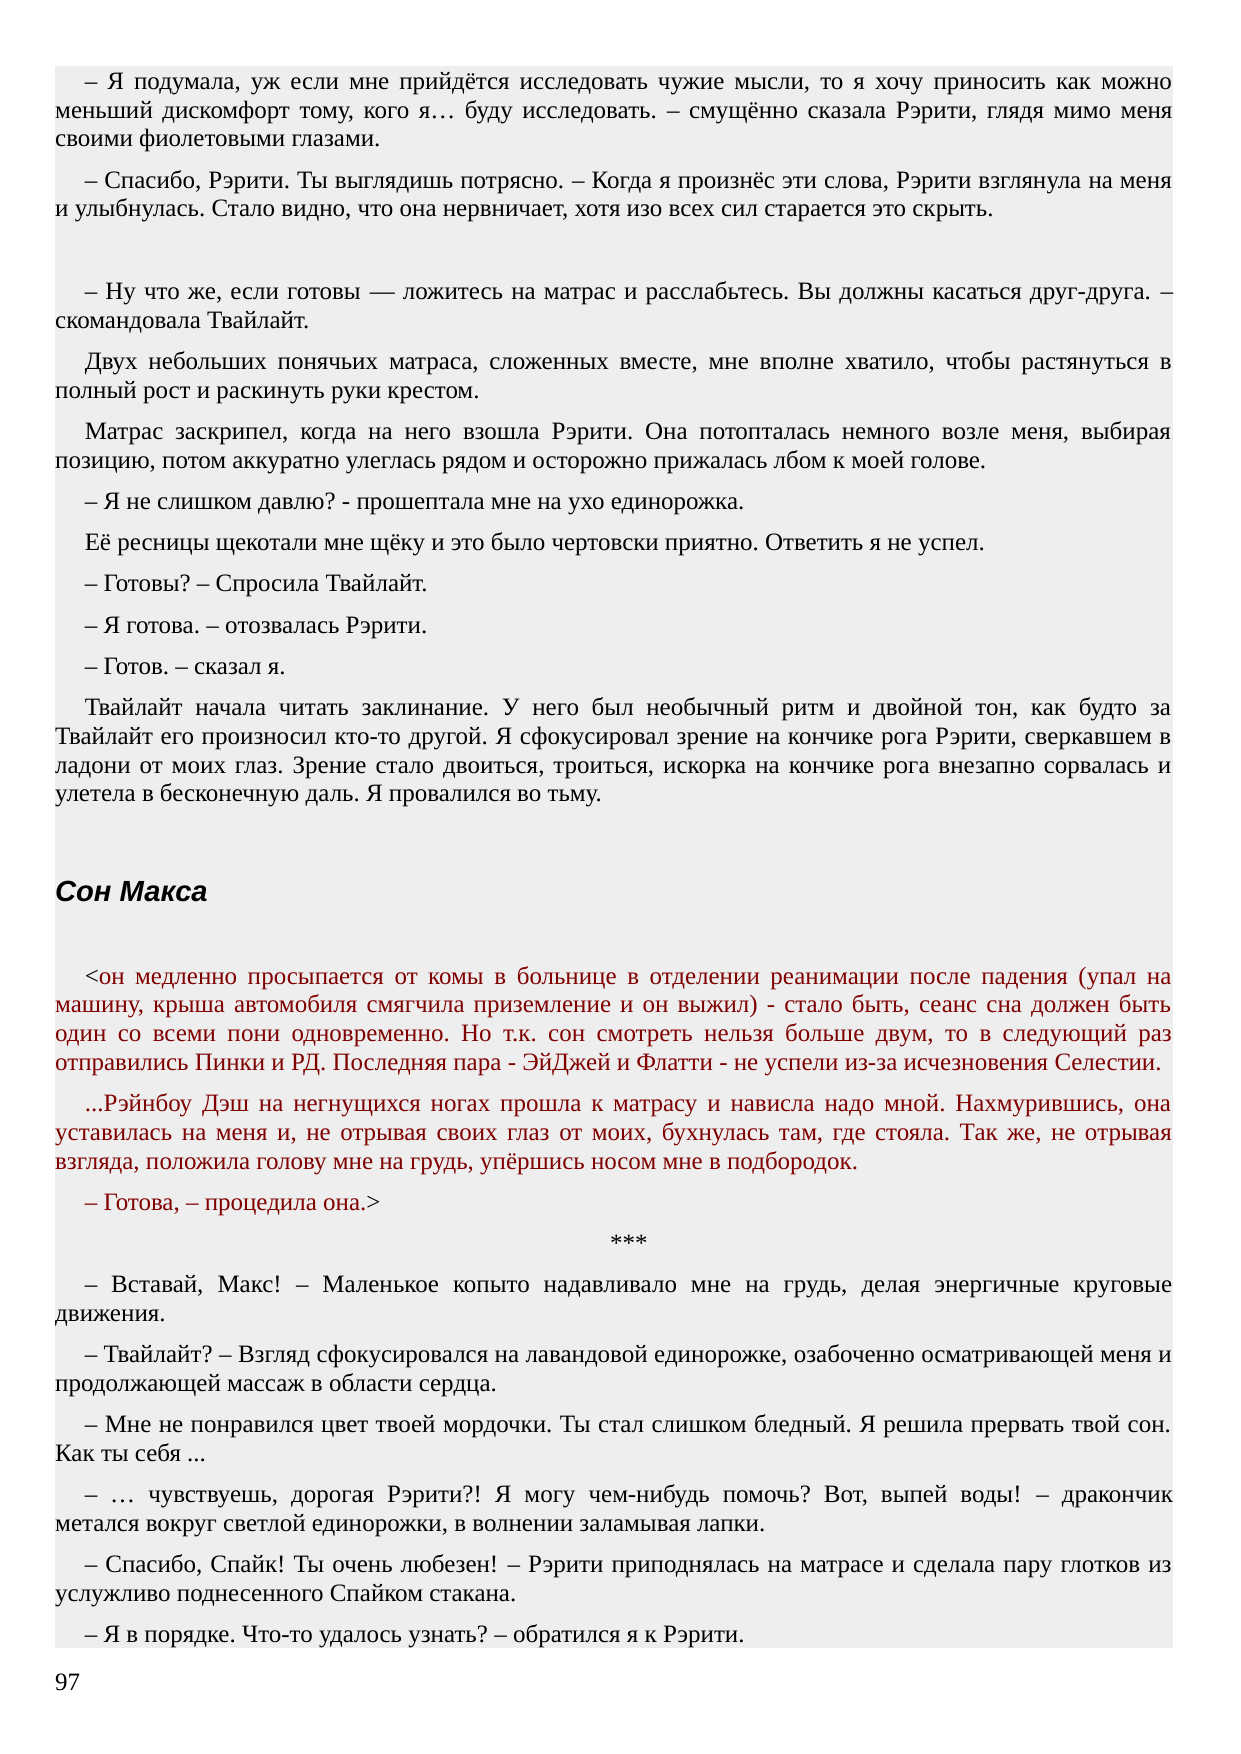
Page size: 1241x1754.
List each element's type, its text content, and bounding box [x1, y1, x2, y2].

text – Я в порядке. Что-то удалось узнать? – обратился я к Рэрити. [55, 1619, 1173, 1648]
text – Спасибо, Спайк! Ты очень любезен! – Рэрити приподнялась на матрасе и сделала пару глотков из услужливо поднесенного Спайком стакана. [55, 1549, 1173, 1607]
text – Вставай, Макс! – Маленькое копыто надавливало мне на грудь, делая энергичные круговые движения. [55, 1269, 1173, 1327]
text Матрас заскрипел, когда на него взошла Рэрити. Она потопталась немного возле меня, выбирая позицию, потом аккуратно улеглась рядом и осторожно прижалась лбом к моей голове. [55, 416, 1173, 473]
text <он медленно просыпается от комы в больнице в отделении реанимации после падения (упал на машину, крыша автомобиля смягчила приземление и он выжил) - стало быть, сеанс сна должен быть один со всеми пони одновременно. Но т.к. сон смотреть нельзя больше двум, то в следующий раз отправились Пинки и РД. Последняя пара - ЭйДжей и Флатти - не успели из-за исчезновения Селестии. [55, 961, 1173, 1076]
text Её ресницы щекотали мне щёку и это было чертовски приятно. Ответить я не успел. [55, 527, 1173, 556]
text – Твайлайт? – Взгляд сфокусировался на лавандовой единорожке, озабоченно осматривающей меня и продолжающей массаж в области сердца. [55, 1339, 1173, 1397]
text – Ну что же, если готовы — ложитесь на матрас и расслабьтесь. Вы должны касаться друг-друга. – скомандовала Твайлайт. [55, 276, 1173, 333]
text – Я не слишком давлю? - прошептала мне на ухо единорожка. [55, 486, 1173, 515]
text Двух небольших понячьих матраса, сложенных вместе, мне вполне хватило, чтобы растянуться в полный рост и раскинуть руки крестом. [55, 346, 1173, 403]
text – Я подумала, уж если мне прийдётся исследовать чужие мысли, то я хочу приносить как можно меньший дискомфорт тому, кого я… буду исследовать. – смущённо сказала Рэрити, глядя мимо меня своими фиолетовыми глазами. [55, 66, 1173, 152]
text – … чувствуешь, дорогая Рэрити?! Я могу чем-нибудь помочь? Вот, выпей воды! – дракончик метался вокруг светлой единорожки, в волнении заламывая лапки. [55, 1479, 1173, 1537]
text – Готов. – сказал я. [55, 651, 1173, 680]
text – Готовы? – Спросила Твайлайт. [55, 568, 1173, 597]
text ...Рэйнбоу Дэш на негнущихся ногах прошла к матрасу и нависла надо мной. Нахмурившись, она уставилась на меня и, не отрывая своих глаз от моих, бухнулась там, где стояла. Так же, не отрывая взгляда, положила голову мне на грудь, упёршись носом мне в подбородок. [55, 1088, 1173, 1174]
text – Я готова. – отозвалась Рэрити. [55, 610, 1173, 638]
text *** [55, 1228, 1173, 1257]
text Твайлайт начала читать заклинание. У него был необычный ритм и двойной тон, как будто за Твайлайт его произносил кто-то другой. Я сфокусировал зрение на кончике рога Рэрити, сверкавшем в ладони от моих глаз. Зрение стало двоиться, троиться, искорка на кончике рога внезапно сорвалась и улетела в бесконечную даль. Я провалился во тьму. [55, 692, 1173, 807]
subtitle Сон Макса [55, 873, 1173, 907]
text – Мне не понравился цвет твоей мордочки. Ты стал слишком бледный. Я решила прервать твой сон. Как ты себя ... [55, 1409, 1173, 1467]
text – Готова, – процедила она.> [55, 1187, 1173, 1216]
text – Спасибо, Рэрити. Ты выглядишь потрясно. – Когда я произнёс эти слова, Рэрити взглянула на меня и улыбнулась. Стало видно, что она нервничает, хотя изо всех сил старается это скрыть. [55, 165, 1173, 222]
